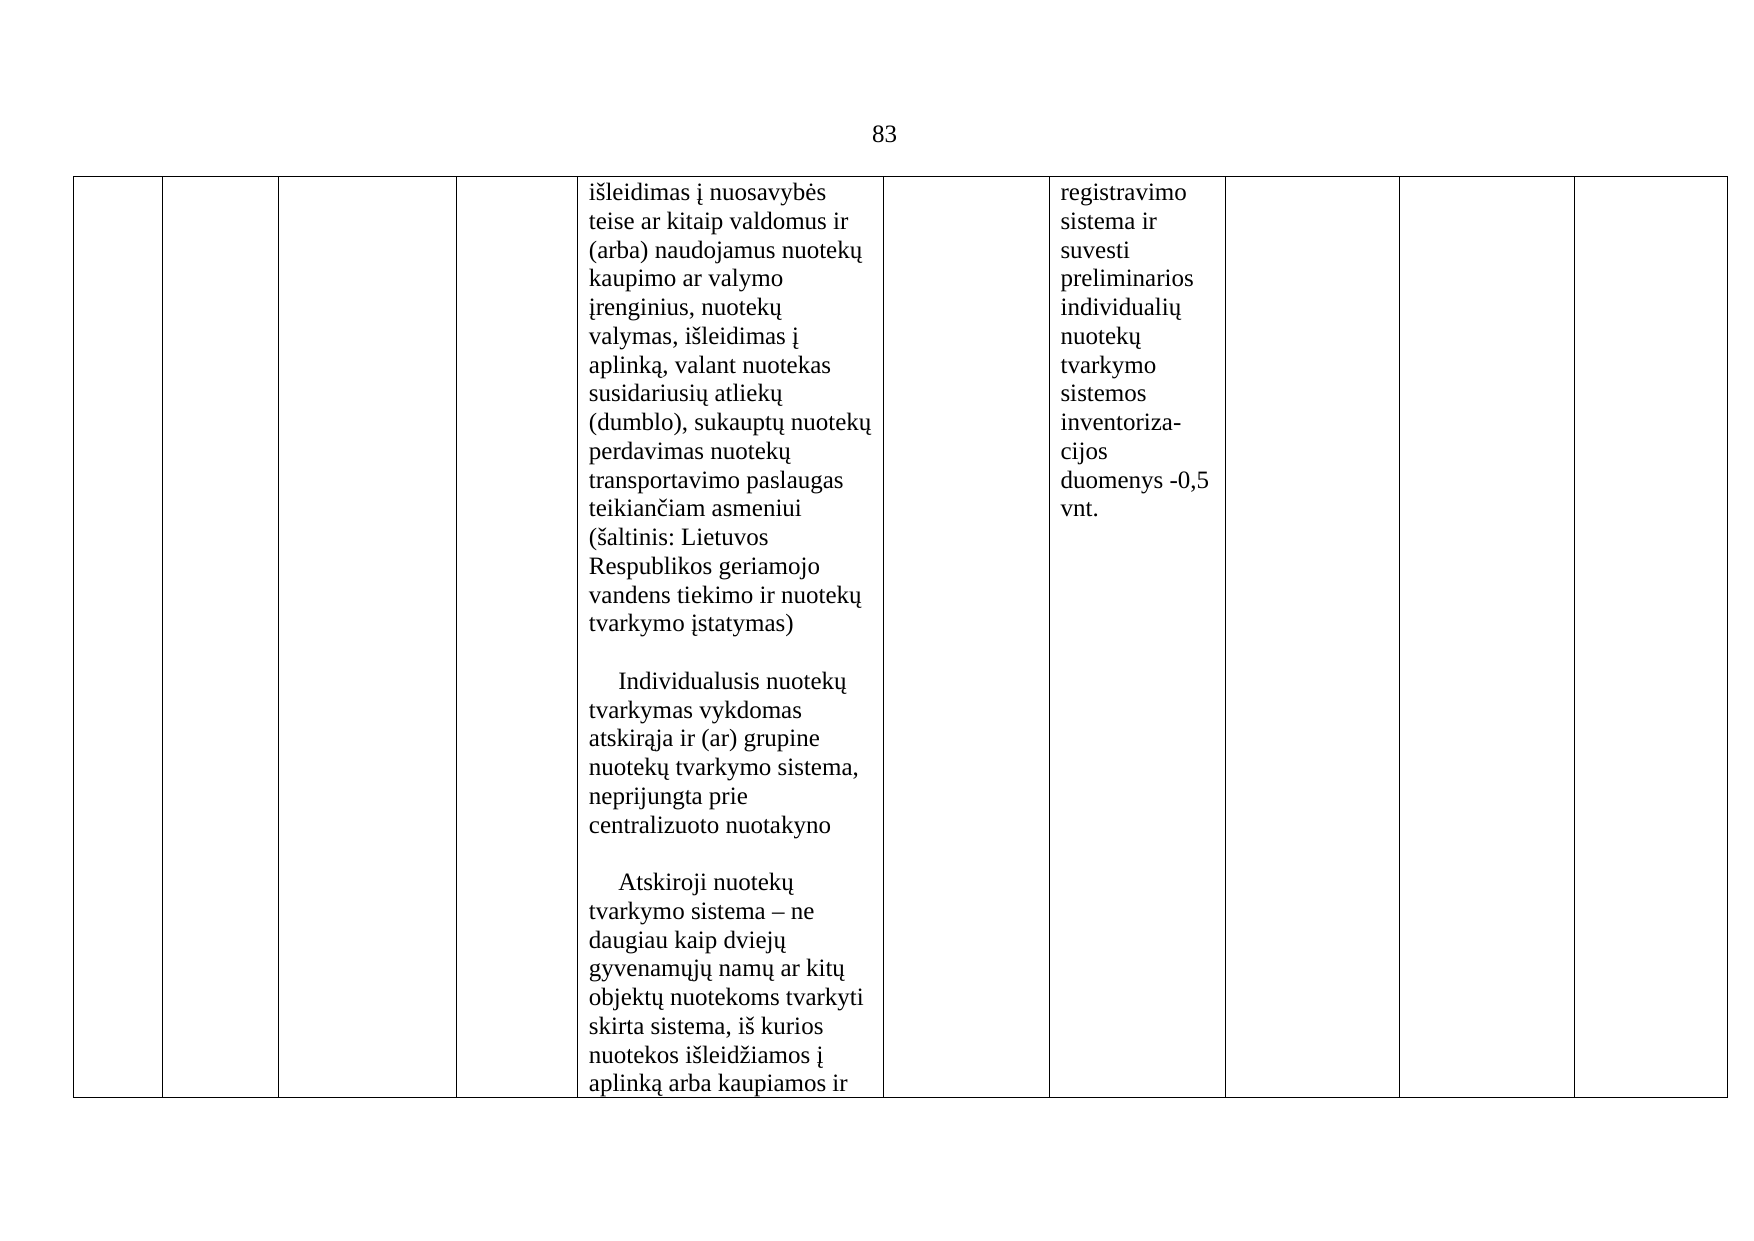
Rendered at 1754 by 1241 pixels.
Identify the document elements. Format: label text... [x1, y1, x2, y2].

table_cell [279, 177, 456, 1097]
table_cell [74, 177, 162, 1097]
table_cell [163, 177, 278, 1097]
table_cell [1575, 177, 1727, 1097]
table_cell [1400, 177, 1574, 1097]
table_cell [457, 177, 577, 1097]
table_cell [884, 177, 1049, 1097]
table_cell registravimo sistema ir suvesti preliminarios individualių nuotekų tvarkymo sistemos inventoriza-cijos duomenys -0,5 vnt. [1050, 177, 1225, 1097]
table_cell išleidimas į nuosavybės teise ar kitaip valdomus ir (arba) naudojamus nuotekų kaupimo ar valymo įrenginius, nuotekų valymas, išleidimas į aplinką, valant nuotekas susidariusių atliekų (dumblo), sukauptų nuotekų perdavimas nuotekų transportavimo paslaugas teikiančiam asmeniui (šaltinis: Lietuvos Respublikos geriamojo vandens tiekimo ir nuotekų tvarkymo įstatymas) Individualusis nuotekų tvarkymas vykdomas atskirąja ir (ar) grupine nuotekų tvarkymo sistema, neprijungta prie centralizuoto nuotakyno Atskiroji nuotekų tvarkymo sistema – ne daugiau kaip dviejų gyvenamųjų namų ar kitų objektų nuotekoms tvarkyti skirta sistema, iš kurios nuotekos išleidžiamos į aplinką arba kaupiamos ir [578, 177, 883, 1097]
table_cell [1226, 177, 1399, 1097]
